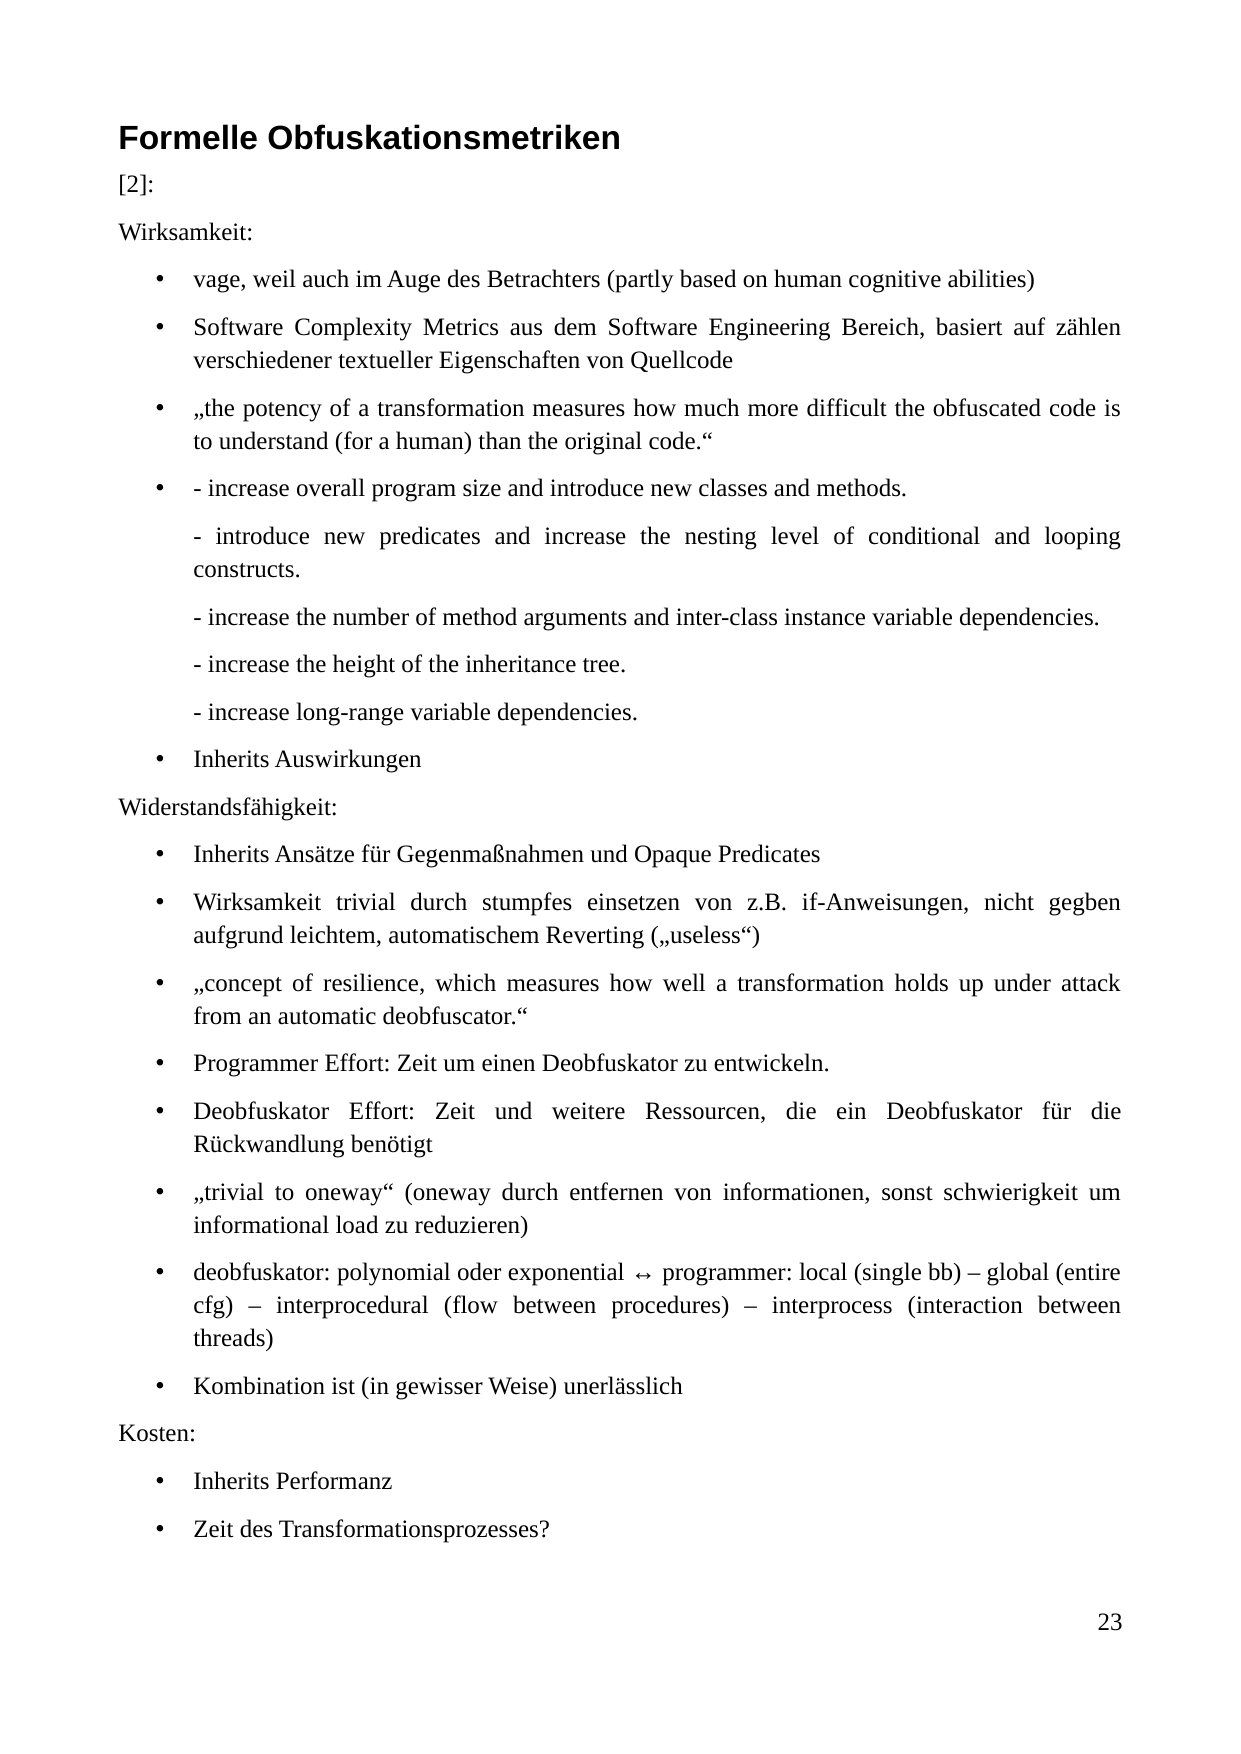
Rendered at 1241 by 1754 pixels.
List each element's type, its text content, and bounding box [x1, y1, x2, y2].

list Inherits Auswirkungen [156, 744, 1122, 773]
list Inherits Ansätze für Gegenmaßnahmen und Opaque Predicates [156, 839, 1122, 868]
list Deobfuskator Effort: Zeit und weitere Ressourcen, die ein Deobfuskator für die Rückwandlung benötigt [156, 1096, 1122, 1158]
list „the potency of a transformation measures how much more difficult the obfuscated code is to understand (for a human) than the original code.“ [156, 393, 1122, 454]
list Zeit des Transformationsprozesses? [156, 1514, 1122, 1542]
text Wirksamkeit: [118, 217, 1122, 246]
list „trivial to oneway“ (oneway durch entfernen von informationen, sonst schwierigkeit um informational load zu reduzieren) [156, 1177, 1122, 1238]
list - increase the height of the inheritance tree. [156, 649, 1122, 678]
list Kombination ist (in gewisser Weise) unerlässlich [156, 1371, 1122, 1400]
list „concept of resilience, which measures how well a transformation holds up under attack from an automatic deobfuscator.“ [156, 968, 1122, 1029]
list - increase overall program size and introduce new classes and methods. [156, 473, 1122, 502]
list - increase the number of method arguments and inter-class instance variable dependencies. [156, 602, 1122, 630]
list vage, weil auch im Auge des Betrachters (partly based on human cognitive abilities) [156, 264, 1122, 293]
text Kosten: [118, 1418, 1122, 1447]
text Widerstandsfähigkeit: [118, 792, 1122, 821]
list Wirksamkeit trivial durch stumpfes einsetzen von z.B. if-Anweisungen, nicht gegben aufgrund leichtem, automatischem Reverting („useless“) [156, 887, 1122, 949]
subtitle Formelle Obfuskationsmetriken [118, 118, 1122, 157]
list deobfuskator: polynomial oder exponential ↔ programmer: local (single bb) – global (entire cfg) – interprocedural (flow between procedures) – interprocess (interaction between threads) [156, 1257, 1122, 1352]
list Programmer Effort: Zeit um einen Deobfuskator zu entwickeln. [156, 1048, 1122, 1077]
list Software Complexity Metrics aus dem Software Engineering Bereich, basiert auf zählen verschiedener textueller Eigenschaften von Quellcode [156, 312, 1122, 374]
list - introduce new predicates and increase the nesting level of conditional and looping constructs. [156, 521, 1122, 583]
text [2]: [118, 169, 1122, 198]
list - increase long-range variable dependencies. [156, 697, 1122, 726]
list Inherits Performanz [156, 1466, 1122, 1495]
